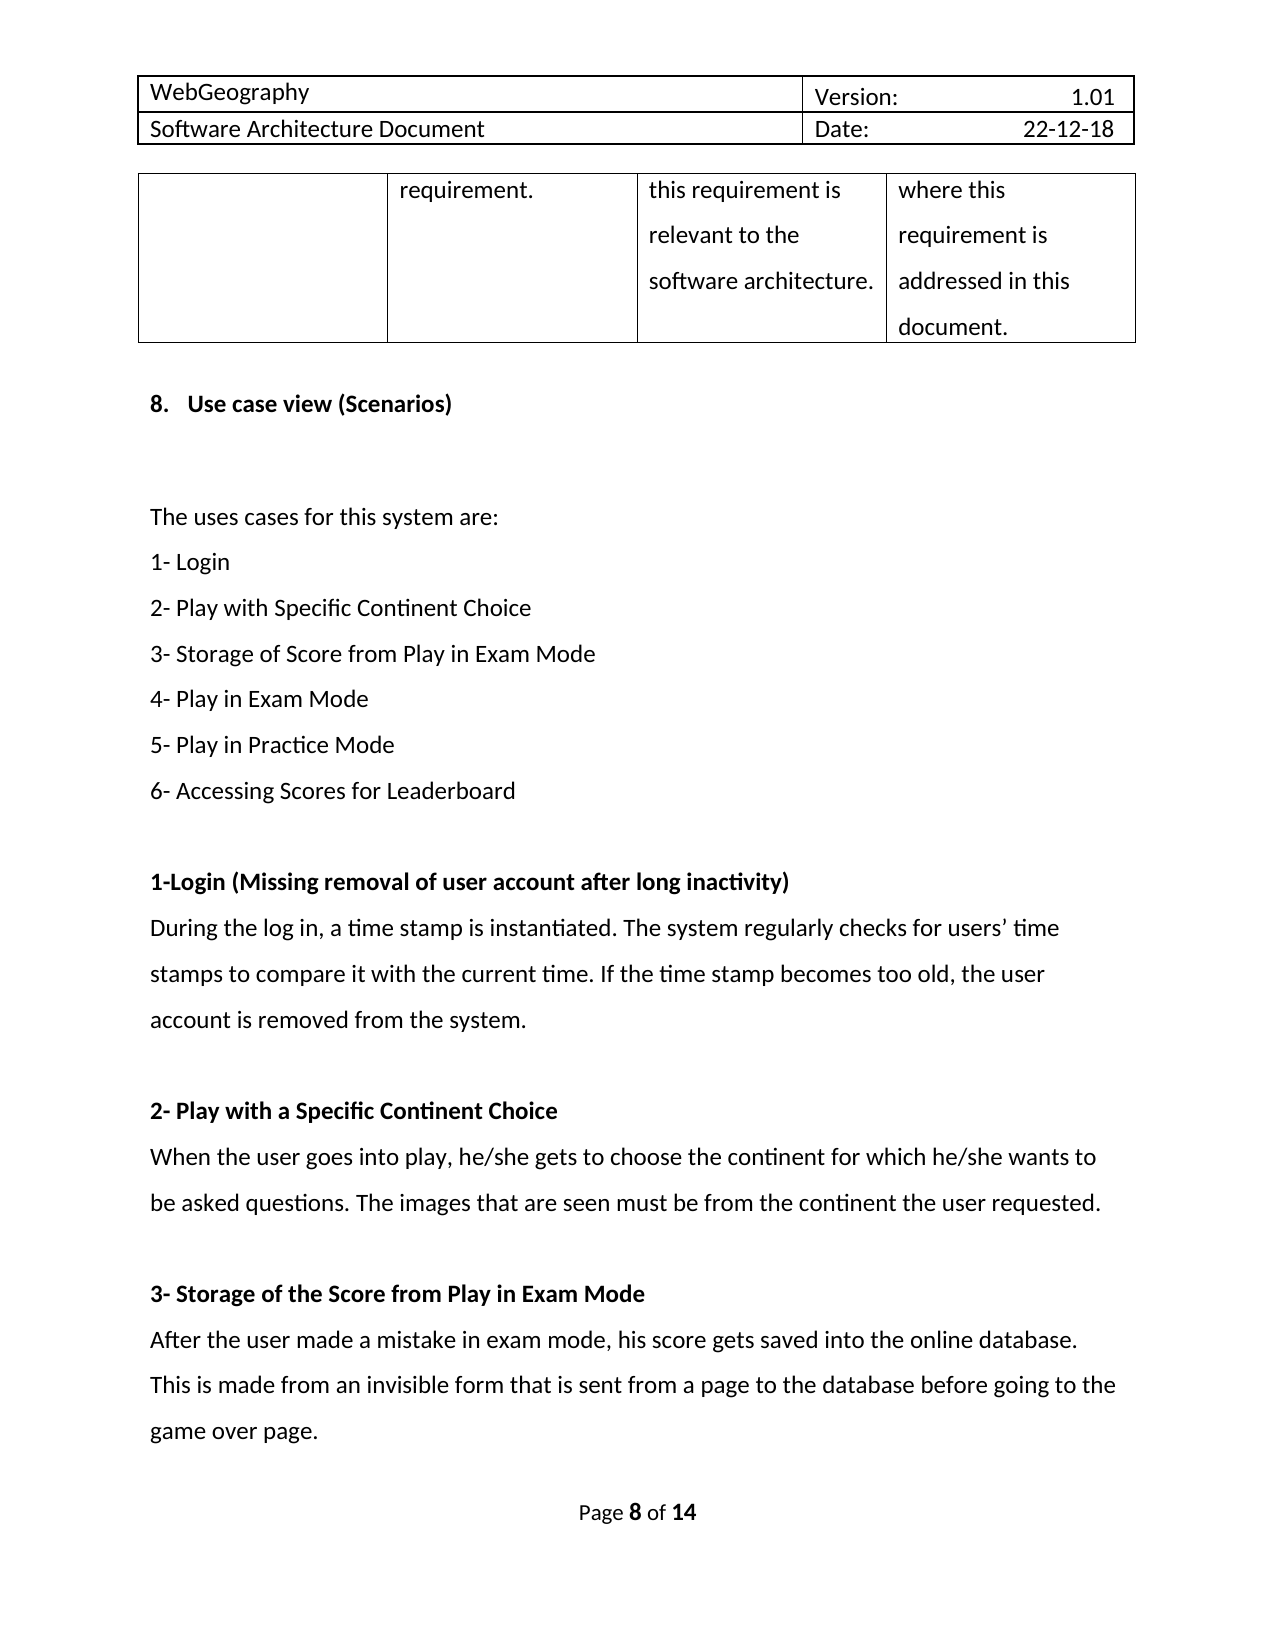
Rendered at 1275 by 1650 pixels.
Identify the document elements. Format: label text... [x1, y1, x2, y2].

text 1-Login (Missing removal of user account after long inactivity) [150, 867, 1125, 897]
text 6- Accessing Scores for Leaderboard [150, 775, 1125, 806]
text When the user goes into play, he/she gets to choose the continent for which he/she wants to be asked questions. The images that are seen must be from the continent the user requested. [150, 1141, 1125, 1217]
text After the user made a mistake in exam mode, his score gets saved into the online database. This is made from an invisible form that is sent from a page to the database before going to the game over page. [150, 1324, 1125, 1446]
subtitle Use case view (Scenarios) [150, 388, 1125, 419]
text The uses cases for this system are: [150, 501, 1125, 531]
table_cell where this requirement is addressed in this document. [887, 174, 1135, 342]
text 1- Login [150, 546, 1125, 577]
text 2- Play with a Specific Continent Choice [150, 1095, 1125, 1126]
text During the log in, a time stamp is instantiated. The system regularly checks for users’ time stamps to compare it with the current time. If the time stamp becomes too old, the user account is removed from the system. [150, 912, 1125, 1034]
text 3- Storage of the Score from Play in Exam Mode [150, 1278, 1125, 1309]
table_cell requirement. [388, 174, 637, 342]
table_cell [139, 174, 387, 342]
text 2- Play with Specific Continent Choice [150, 592, 1125, 623]
text 4- Play in Exam Mode [150, 684, 1125, 714]
table_cell this requirement is relevant to the software architecture. [638, 174, 886, 342]
text 3- Storage of Score from Play in Exam Mode [150, 638, 1125, 668]
text 5- Play in Practice Mode [150, 729, 1125, 760]
